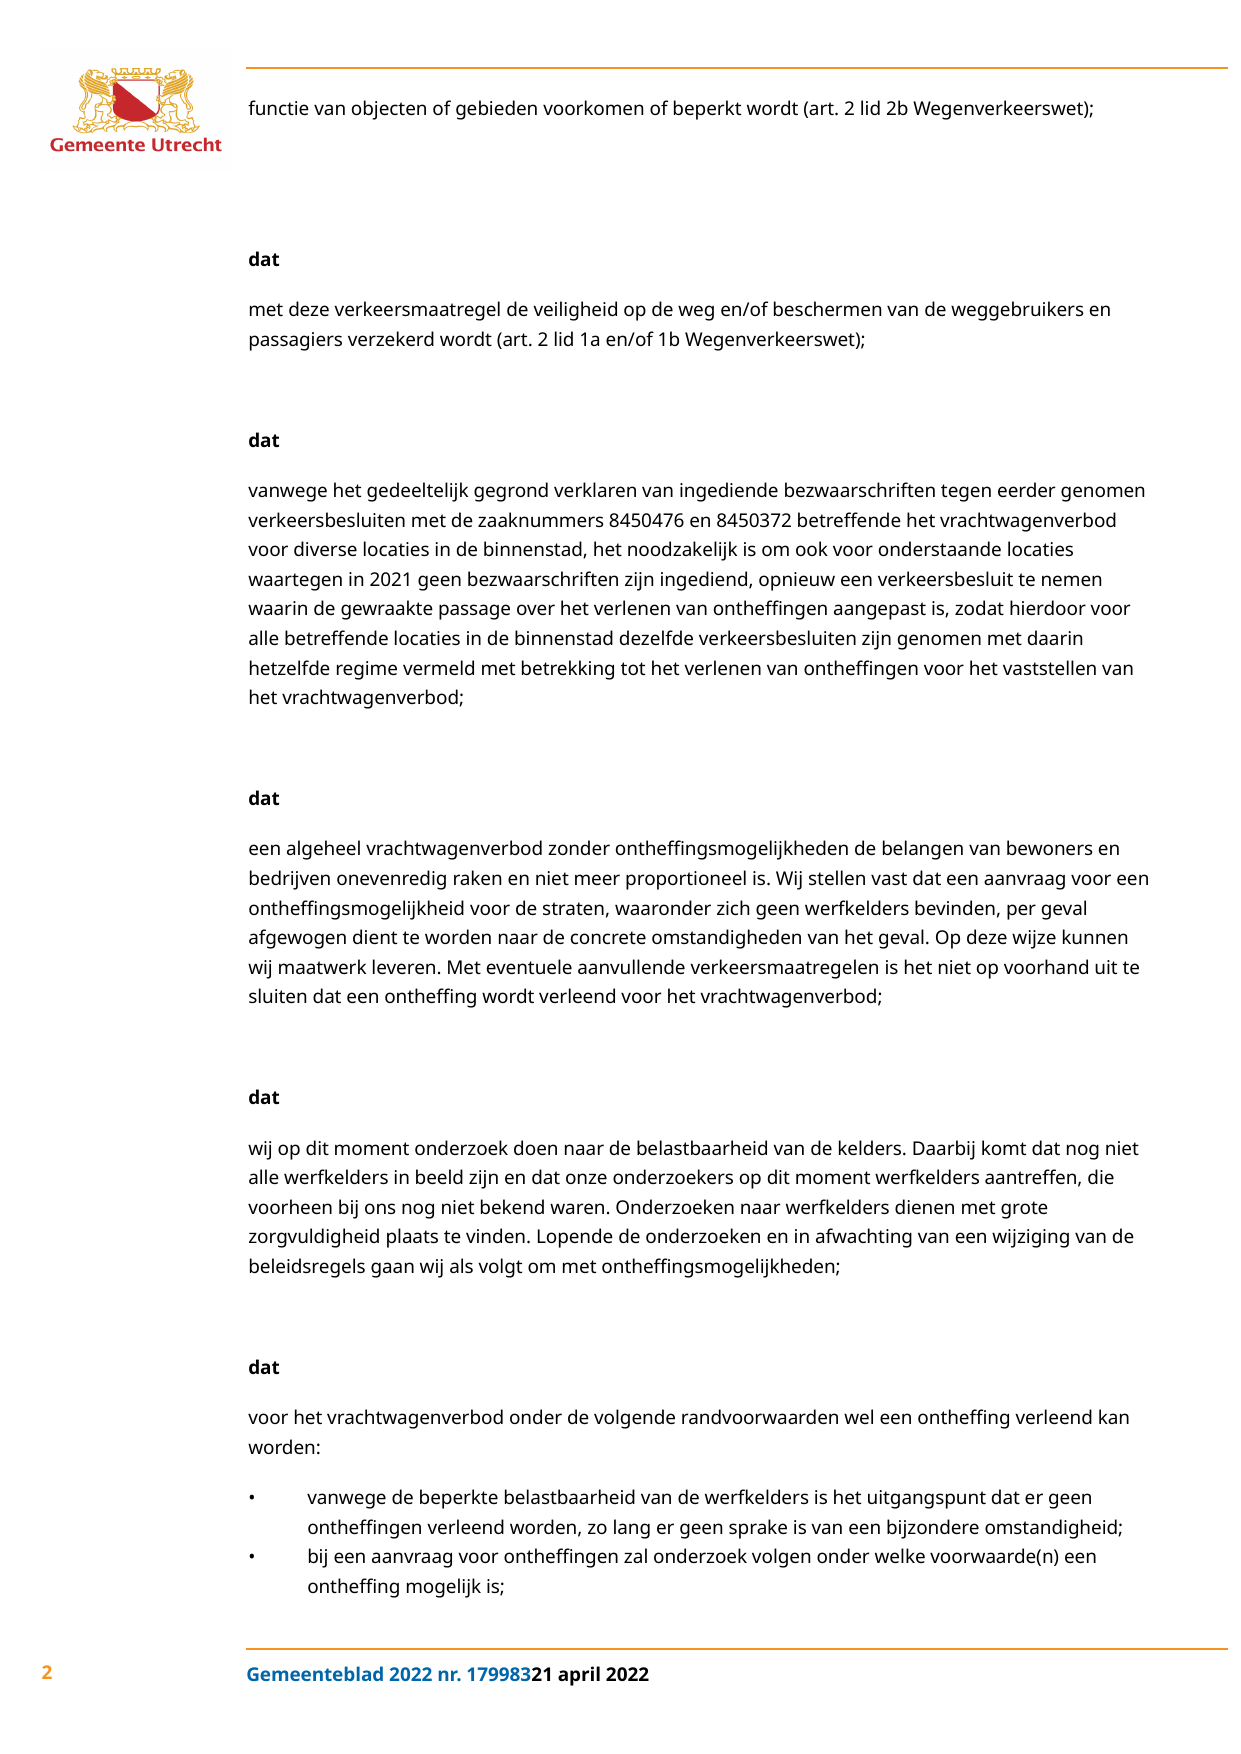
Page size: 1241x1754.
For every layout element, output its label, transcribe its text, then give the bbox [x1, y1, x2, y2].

text met deze verkeersmaatregel de veiligheid op de weg en/of beschermen van de weggebruikers en passagiers verzekerd wordt (art. 2 lid 1a en/of 1b Wegenverkeerswet); [248, 296, 1152, 352]
text dat [248, 1354, 1152, 1380]
text dat [248, 785, 1152, 811]
text een algeheel vrachtwagenverbod zonder ontheffingsmogelijkheden de belangen van bewoners en bedrijven onevenredig raken en niet meer proportioneel is. Wij stellen vast dat een aanvraag voor een ontheffingsmogelijkheid voor de straten, waaronder zich geen werfkelders bevinden, per geval afgewogen dient te worden naar de concrete omstandigheden van het geval. Op deze wijze kunnen wij maatwerk leveren. Met eventuele aanvullende verkeersmaatregelen is het niet op voorhand uit te sluiten dat een ontheffing wordt verleend voor het vrachtwagenverbod; [248, 836, 1152, 1009]
text vanwege het gedeeltelijk gegrond verklaren van ingediende bezwaarschriften tegen eerder genomen verkeersbesluiten met de zaaknummers 8450476 en 8450372 betreffende het vrachtwagenverbod voor diverse locaties in de binnenstad, het noodzakelijk is om ook voor onderstaande locaties waartegen in 2021 geen bezwaarschriften zijn ingediend, opnieuw een verkeersbesluit te nemen waarin de gewraakte passage over het verlenen van ontheffingen aangepast is, zodat hierdoor voor alle betreffende locaties in de binnenstad dezelfde verkeersbesluiten zijn genomen met daarin hetzelfde regime vermeld met betrekking tot het verlenen van ontheffingen voor het vaststellen van het vrachtwagenverbod; [248, 477, 1152, 710]
text wij op dit moment onderzoek doen naar de belastbaarheid van de kelders. Daarbij komt dat nog niet alle werfkelders in beeld zijn en dat onze onderzoekers op dit moment werfkelders aantreffen, die voorheen bij ons nog niet bekend waren. Onderzoeken naar werfkelders dienen met grote zorgvuldigheid plaats te vinden. Lopende de onderzoeken en in afwachting van een wijziging van de beleidsregels gaan wij als volgt om met ontheffingsmogelijkheden; [248, 1135, 1152, 1279]
text voor het vrachtwagenverbod onder de volgende randvoorwaarden wel een ontheffing verleend kan worden: [248, 1404, 1152, 1460]
text dat [248, 246, 1152, 272]
list vanwege de beperkte belastbaarheid van de werfkelders is het uitgangspunt dat er geen ontheffingen verleend worden, zo lang er geen sprake is van een bijzondere omstandigheid; [248, 1484, 1152, 1540]
list bij een aanvraag voor ontheffingen zal onderzoek volgen onder welke voorwaarde(n) een ontheffing mogelijk is; [248, 1543, 1152, 1599]
text dat [248, 427, 1152, 453]
picture [41, 47, 231, 172]
text functie van objecten of gebieden voorkomen of beperkt wordt (art. 2 lid 2b Wegenverkeerswet); [248, 95, 1152, 121]
text dat [248, 1084, 1152, 1110]
